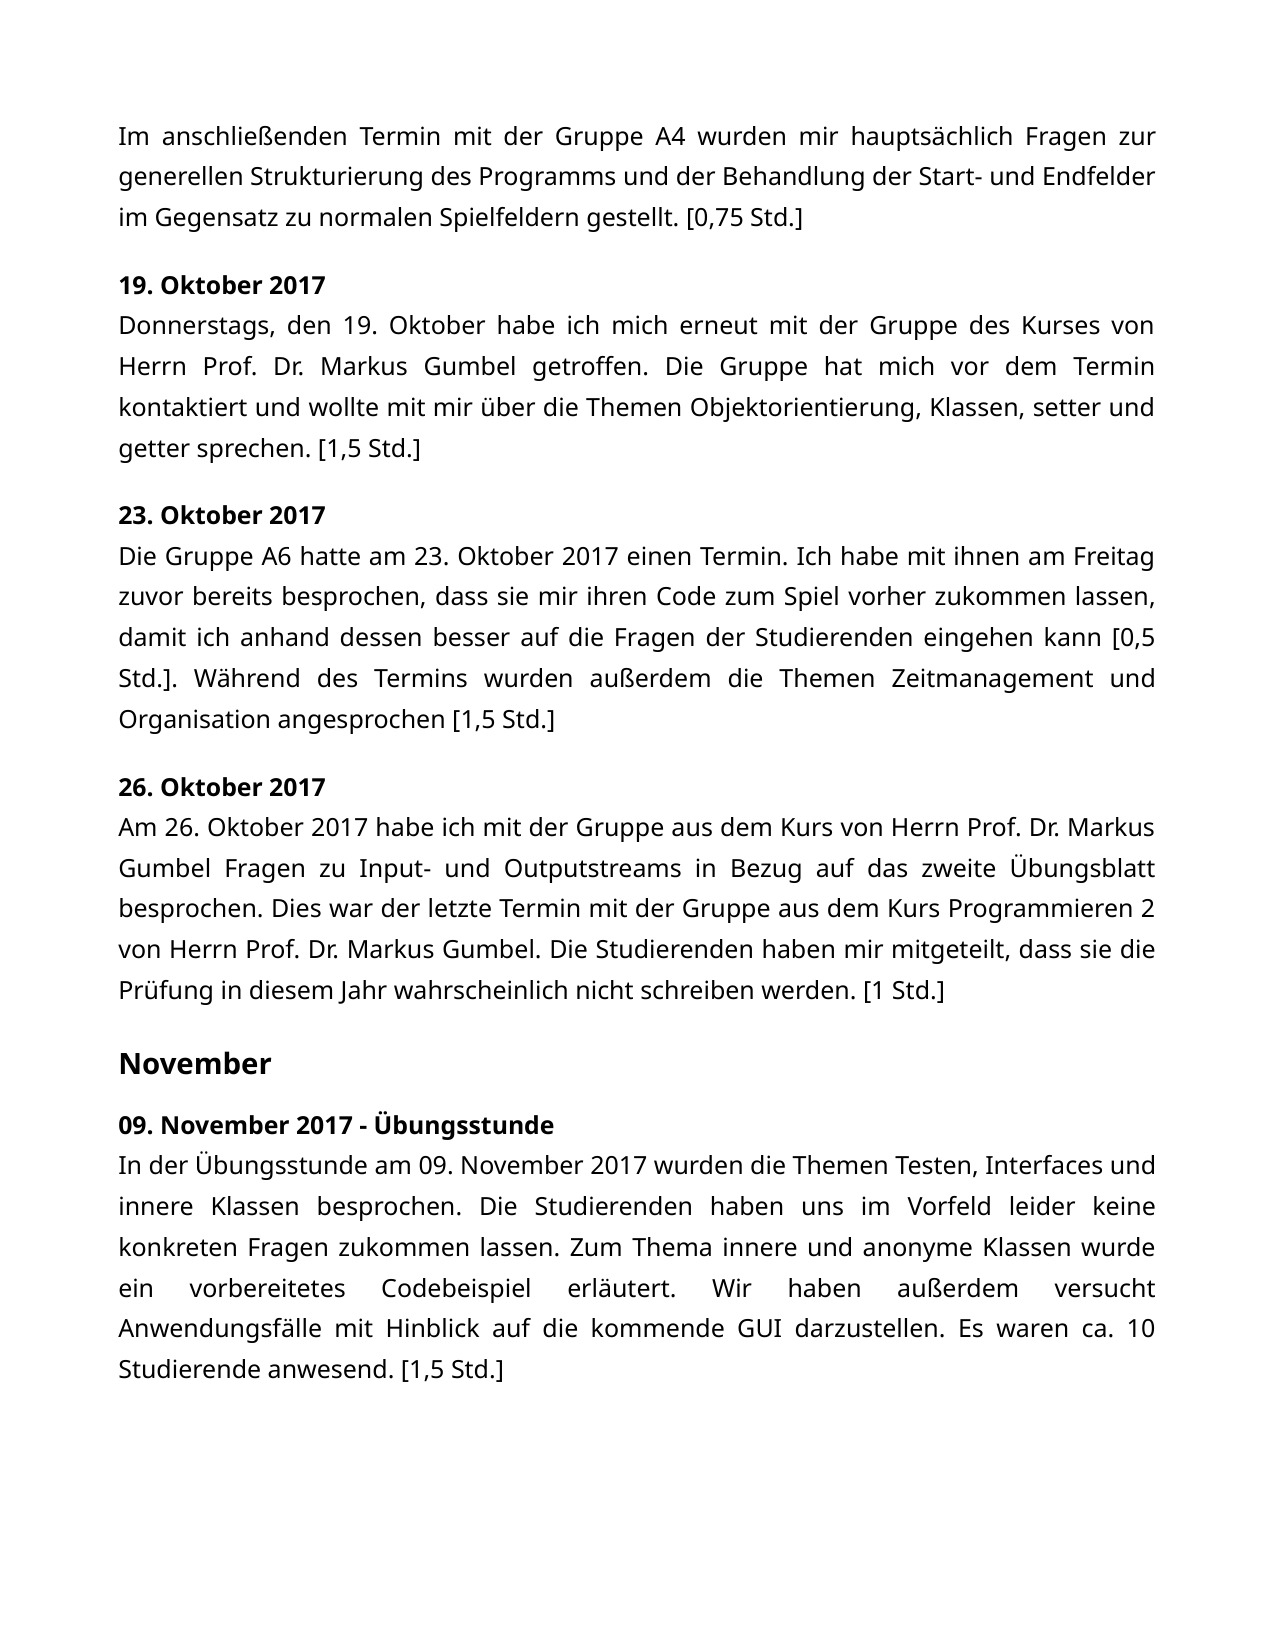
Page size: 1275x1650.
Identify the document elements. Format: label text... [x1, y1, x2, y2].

subtitle 19. Oktober 2017 [118, 268, 1157, 301]
text Die Gruppe A6 hatte am 23. Oktober 2017 einen Termin. Ich habe mit ihnen am Freitag zuvor bereits besprochen, dass sie mir ihren Code zum Spiel vorher zukommen lassen, damit ich anhand dessen besser auf die Fragen der Studierenden eingehen kann [0,5 Std.]. Während des Termins wurden außerdem die Themen Zeitmanagement und Organisation angesprochen [1,5 Std.] [118, 538, 1157, 736]
subtitle 23. Oktober 2017 [118, 498, 1157, 532]
text Am 26. Oktober 2017 habe ich mit der Gruppe aus dem Kurs von Herrn Prof. Dr. Markus Gumbel Fragen zu Input- und Outputstreams in Bezug auf das zweite Übungsblatt besprochen. Dies war der letzte Termin mit der Gruppe aus dem Kurs Programmieren 2 von Herrn Prof. Dr. Markus Gumbel. Die Studierenden haben mir mitgeteilt, dass sie die Prüfung in diesem Jahr wahrscheinlich nicht schreiben werden. [1 Std.] [118, 809, 1157, 1007]
subtitle 26. Oktober 2017 [118, 769, 1157, 803]
text In der Übungsstunde am 09. November 2017 wurden die Themen Testen, Interfaces und innere Klassen besprochen. Die Studierenden haben uns im Vorfeld leider keine konkreten Fragen zukommen lassen. Zum Thema innere und anonyme Klassen wurde ein vorbereitetes Codebeispiel erläutert. Wir haben außerdem versucht Anwendungsfälle mit Hinblick auf die kommende GUI darzustellen. Es waren ca. 10 Studierende anwesend. [1,5 Std.] [118, 1148, 1157, 1386]
subtitle November [118, 1043, 1157, 1083]
subtitle 09. November 2017 - Übungsstunde [118, 1108, 1157, 1141]
text Im anschließenden Termin mit der Gruppe A4 wurden mir hauptsächlich Fragen zur generellen Strukturierung des Programms und der Behandlung der Start- und Endfelder im Gegensatz zu normalen Spielfeldern gestellt. [0,75 Std.] [118, 118, 1157, 234]
text Donnerstags, den 19. Oktober habe ich mich erneut mit der Gruppe des Kurses von Herrn Prof. Dr. Markus Gumbel getroffen. Die Gruppe hat mich vor dem Termin kontaktiert und wollte mit mir über die Themen Objektorientierung, Klassen, setter und getter sprechen. [1,5 Std.] [118, 308, 1157, 464]
